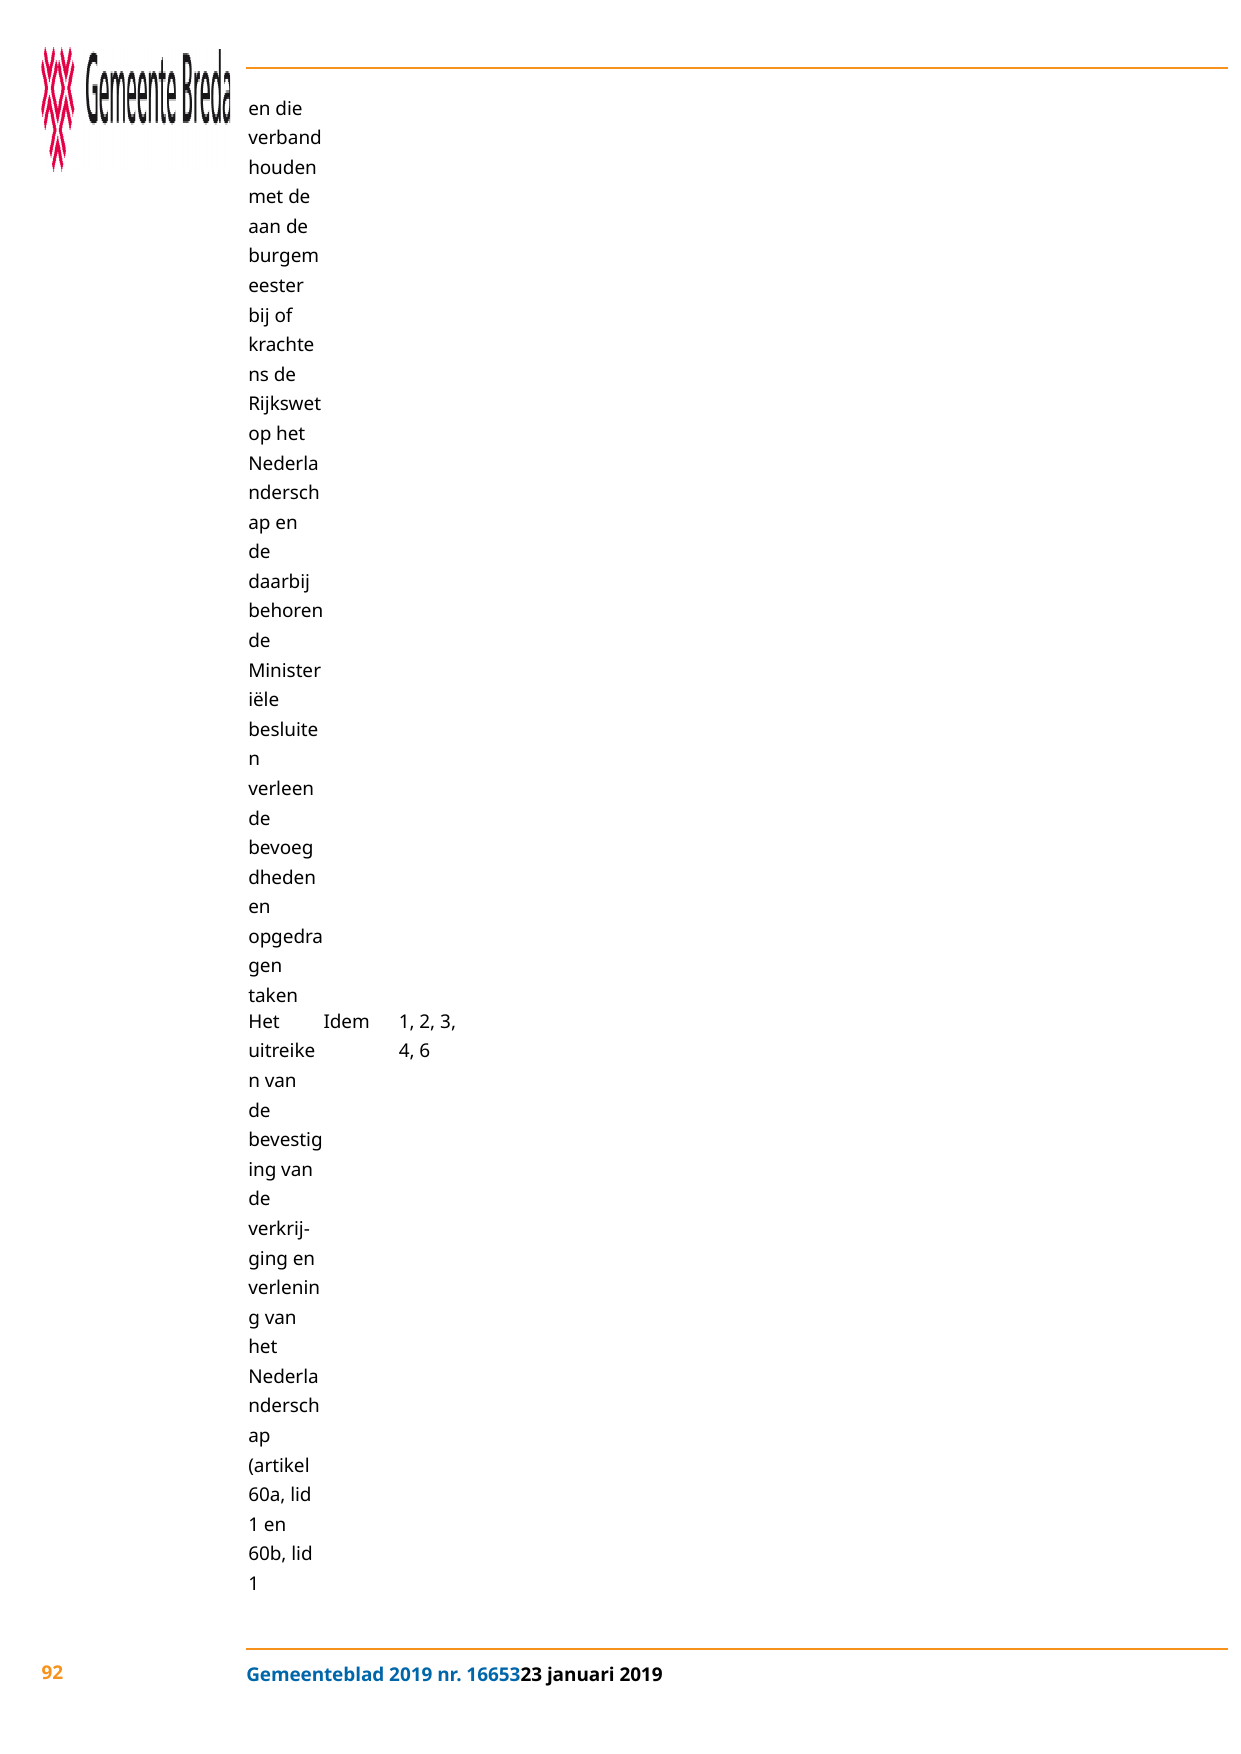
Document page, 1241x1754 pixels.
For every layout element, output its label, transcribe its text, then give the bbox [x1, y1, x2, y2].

table_cell [474, 95, 549, 1008]
table_cell [399, 95, 474, 1008]
table_cell 1, 2, 3, 4, 6 [399, 1008, 474, 1596]
table_cell Het uitreiken van de bevestiging van de verkrij- ging en verlening van het Nederlanderschap (artikel 60a, lid 1 en 60b, lid 1 [248, 1008, 323, 1596]
table_cell en die verband houden met de aan de burgemeester bij of krachtens de Rijkswet op het Nederlanderschap en de daarbij behorende Ministeriële besluiten verleende bevoegdheden en opgedragen taken [248, 95, 323, 1008]
table_cell Idem [323, 1008, 398, 1596]
table_cell [474, 1008, 549, 1596]
table_cell [323, 95, 398, 1008]
picture [41, 47, 231, 172]
